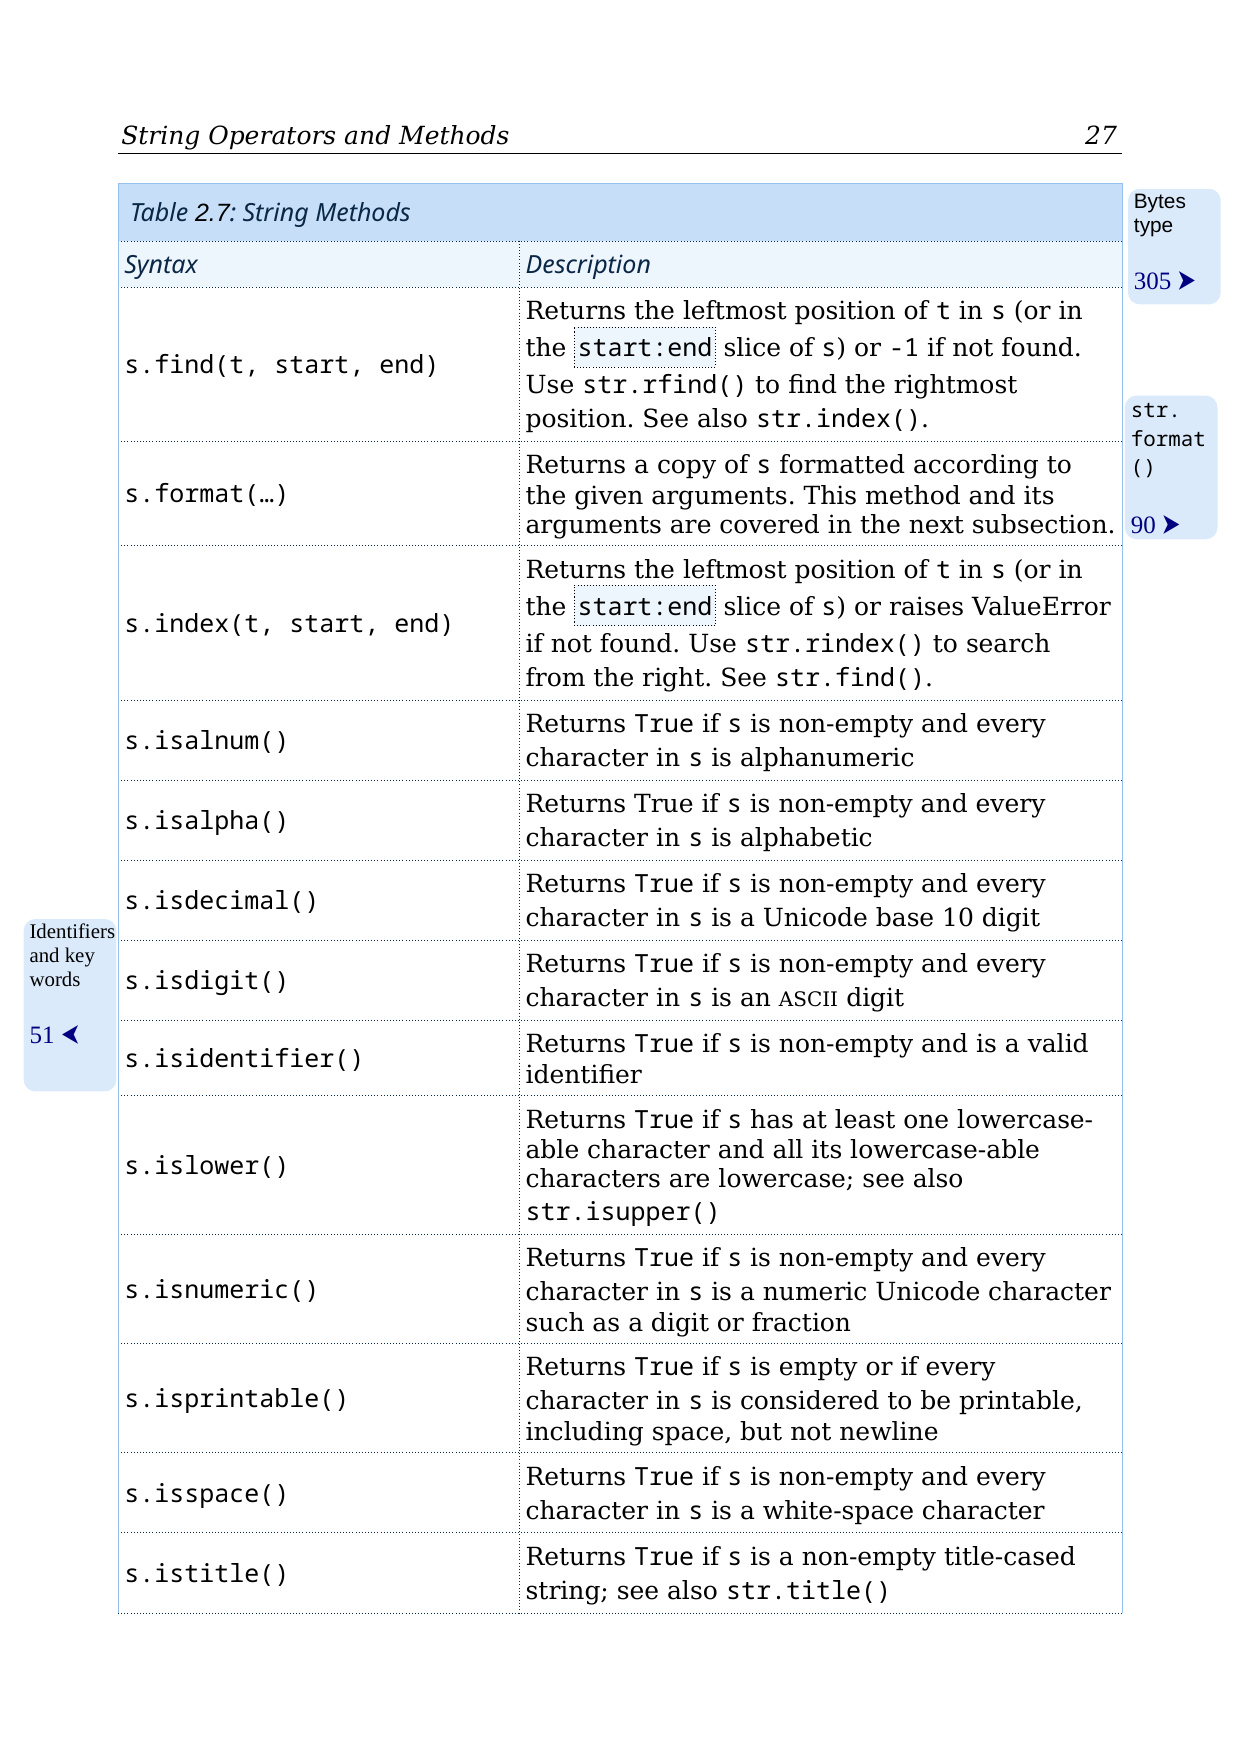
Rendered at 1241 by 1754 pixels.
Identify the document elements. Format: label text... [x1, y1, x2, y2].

table_cell Returns True if s is non-empty and every character in s is a Unicode base 10 digit [520, 860, 1122, 940]
table_header Table 2.7: String Methods [119, 184, 1122, 241]
table_cell Returns True if s is non-empty and every character in s is a numeric Unicode character such as a digit or fraction [520, 1234, 1122, 1343]
table_cell s.isprintable() [119, 1343, 519, 1452]
table_cell Returns True if s is non-empty and every character in s is an ascii digit [520, 940, 1122, 1020]
table_cell s.isspace() [119, 1452, 519, 1532]
table_cell s.isdigit() [119, 940, 519, 1020]
table_cell Syntax [119, 241, 519, 287]
table_cell Returns True if s is a non-empty title-cased string; see also str.title() [520, 1532, 1122, 1612]
table_cell Returns True if s is non-empty and is a valid identifier [520, 1020, 1122, 1095]
table_cell Returns the leftmost position of t in s (or in the start:end slice of s) or raises ValueError if not found. Use str.rindex() to search from the right. See str.find(). [520, 545, 1122, 699]
table_cell s.index(t, start, end) [119, 545, 519, 699]
table_cell Description [520, 241, 1122, 287]
table_cell Returns a copy of s formatted according to the given arguments. This method and its arguments are covered in the next subsection. [520, 441, 1122, 545]
table_cell s.find(t, start, end) [119, 287, 519, 441]
table_cell s.isalpha() [119, 780, 519, 860]
table_cell Returns True if s is non-empty and every character in s is alphanumeric [520, 700, 1122, 780]
table_cell Returns True if s is empty or if every character in s is considered to be printable, including space, but not newline [520, 1343, 1122, 1452]
table_cell s.isnumeric() [119, 1234, 519, 1343]
table_cell s.isalnum() [119, 700, 519, 780]
table_cell s.isidentifier() [119, 1020, 519, 1095]
table_cell s.isdecimal() [119, 860, 519, 940]
table_cell s.format(…) [119, 441, 519, 545]
table_cell s.istitle() [119, 1532, 519, 1612]
table_cell s.islower() [119, 1095, 519, 1234]
table_cell Returns the leftmost position of t in s (or in the start:end slice of s) or -1 if not found. Use str.rfind() to find the rightmost position. See also str.index(). [520, 287, 1122, 441]
table_cell Returns True if s has at least one lowercase-able character and all its lowercase-able characters are lowercase; see also str.isupper() [520, 1095, 1122, 1234]
table_cell Returns True if s is non-empty and every character in s is alphabetic [520, 780, 1122, 860]
table_cell Returns True if s is non-empty and every character in s is a white-space character [520, 1452, 1122, 1532]
